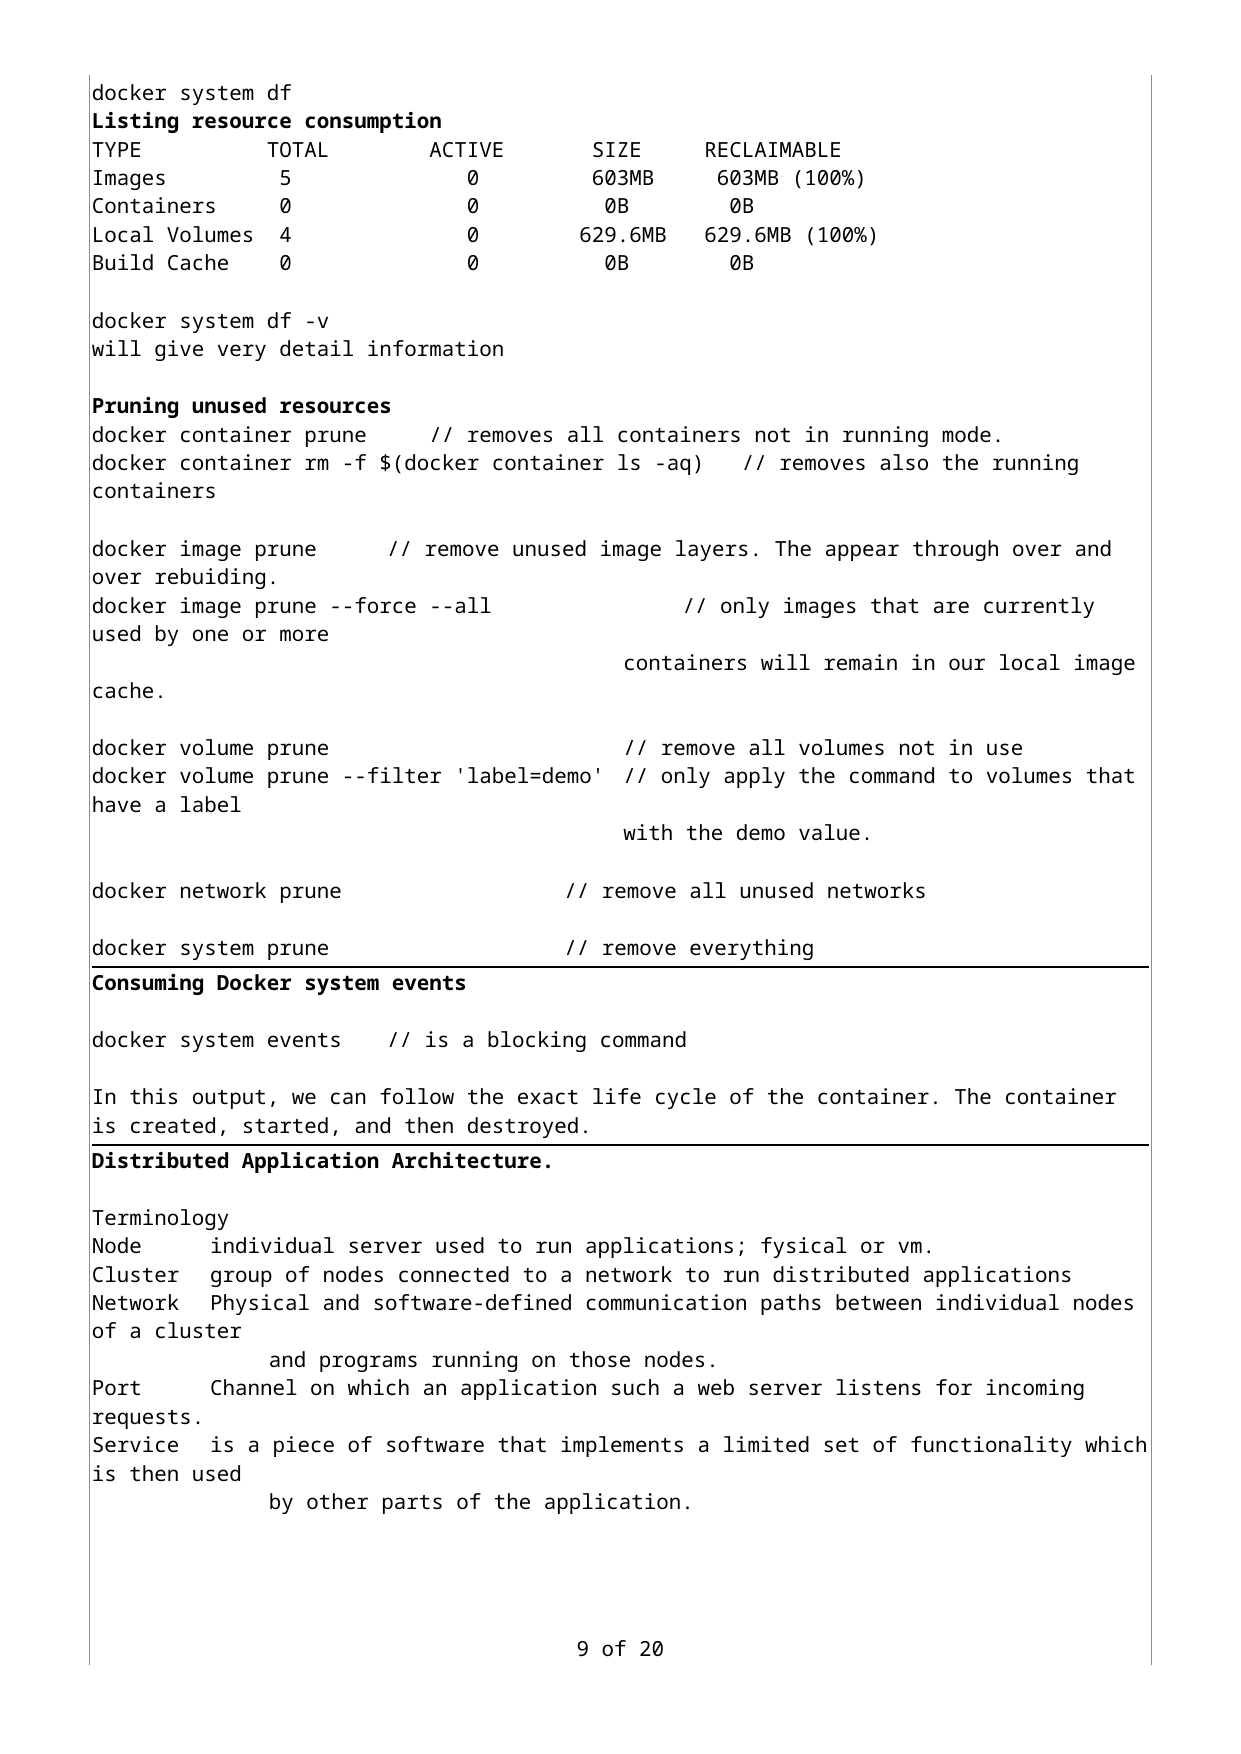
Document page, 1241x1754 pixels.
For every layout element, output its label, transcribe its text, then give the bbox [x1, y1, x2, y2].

text docker system df -v [92, 306, 1149, 334]
text docker network prune // remove all unused networks [92, 876, 1149, 904]
text Pruning unused resources [92, 391, 1149, 420]
text docker volume prune --filter 'label=demo' // only apply the command to volumes that have a label [92, 762, 1149, 818]
text docker container prune // removes all containers not in running mode. [92, 420, 1149, 448]
text Local Volumes 4 0 629.6MB 629.6MB (100%) [92, 220, 1149, 248]
text Build Cache 0 0 0B 0B [92, 248, 1149, 277]
text docker system events // is a blocking command [92, 1025, 1149, 1053]
text Listing resource consumption [92, 106, 1149, 135]
text TYPE TOTAL ACTIVE SIZE RECLAIMABLE [92, 135, 1149, 163]
text Consuming Docker system events [92, 968, 1149, 996]
text docker volume prune // remove all volumes not in use [92, 733, 1149, 762]
text containers will remain in our local image cache. [92, 648, 1149, 704]
text Node individual server used to run applications; fysical or vm. [92, 1231, 1149, 1260]
text Distributed Application Architecture. [92, 1146, 1149, 1174]
text Network Physical and software-defined communication paths between individual nodes of a cluster [92, 1288, 1149, 1345]
text Cluster group of nodes connected to a network to run distributed applications [92, 1260, 1149, 1288]
text Port Channel on which an application such a web server listens for incoming requests. [92, 1373, 1149, 1430]
text docker image prune --force --all // only images that are currently used by one or more [92, 591, 1149, 648]
text and programs running on those nodes. [92, 1345, 1149, 1373]
text docker system df [92, 78, 1149, 106]
text with the demo value. [92, 818, 1149, 847]
text Terminology [92, 1203, 1149, 1231]
text will give very detail information [92, 334, 1149, 363]
text docker image prune // remove unused image layers. The appear through over and over rebuiding. [92, 534, 1149, 591]
text Containers 0 0 0B 0B [92, 192, 1149, 220]
text by other parts of the application. [92, 1487, 1149, 1516]
text In this output, we can follow the exact life cycle of the container. The container is created, started, and then destroyed. [92, 1082, 1149, 1144]
text Service is a piece of software that implements a limited set of functionality which is then used [92, 1430, 1149, 1487]
text docker system prune // remove everything [92, 933, 1149, 966]
text docker container rm -f $(docker container ls -aq) // removes also the running containers [92, 448, 1149, 505]
text Images 5 0 603MB 603MB (100%) [92, 163, 1149, 192]
